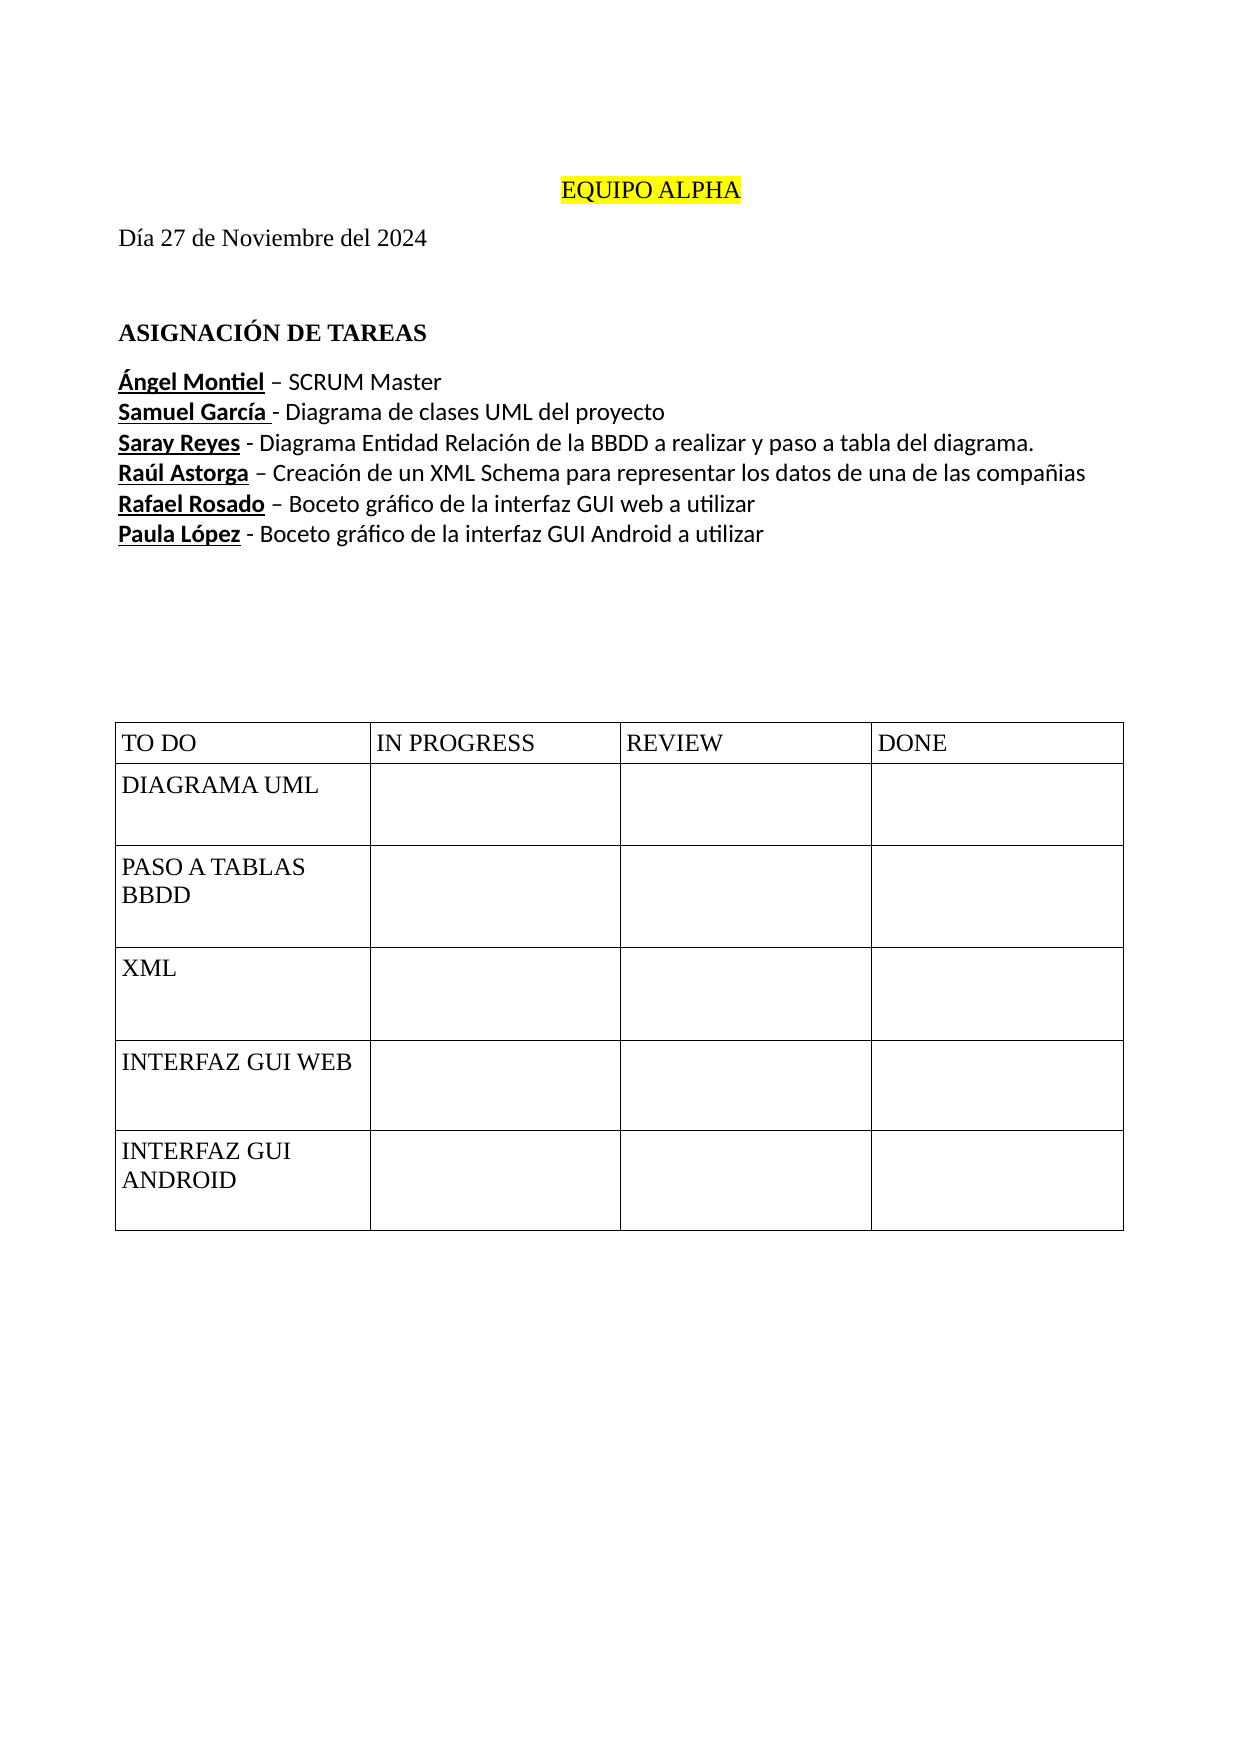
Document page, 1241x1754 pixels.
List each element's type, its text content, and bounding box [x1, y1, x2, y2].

table_cell [872, 846, 1123, 947]
text Paula López - Boceto gráfico de la interfaz GUI Android a utilizar [118, 519, 1122, 549]
table_header REVIEW [621, 723, 871, 763]
table_cell [872, 764, 1123, 845]
table_cell [872, 1131, 1123, 1229]
text Samuel García - Diagrama de clases UML del proyecto [118, 397, 1122, 427]
table_cell [371, 846, 620, 947]
table_cell [872, 948, 1123, 1040]
table_cell [872, 1041, 1123, 1129]
table_cell [371, 1131, 620, 1229]
table_cell XML [116, 948, 370, 1040]
table_cell [371, 1041, 620, 1129]
table_header IN PROGRESS [371, 723, 620, 763]
table_cell [621, 846, 871, 947]
table_cell PASO A TABLAS BBDD [116, 846, 370, 947]
text Saray Reyes - Diagrama Entidad Relación de la BBDD a realizar y paso a tabla del diagrama. [118, 427, 1122, 458]
table_cell INTERFAZ GUI WEB [116, 1041, 370, 1129]
table_cell [621, 1041, 871, 1129]
table_header TO DO [116, 723, 370, 763]
table_cell DIAGRAMA UML [116, 764, 370, 845]
table_cell [621, 764, 871, 845]
table_header DONE [872, 723, 1123, 763]
text Raúl Astorga – Creación de un XML Schema para representar los datos de una de las compañias [118, 458, 1122, 488]
text Día 27 de Noviembre del 2024 [118, 223, 1122, 252]
table_cell [621, 1131, 871, 1229]
text Ángel Montiel – SCRUM Master [118, 366, 1122, 397]
table_cell INTERFAZ GUI ANDROID [116, 1131, 370, 1229]
table_cell [371, 948, 620, 1040]
text EQUIPO ALPHA [118, 176, 1122, 204]
text ASIGNACIÓN DE TAREAS [118, 318, 1122, 347]
text Rafael Rosado – Boceto gráfico de la interfaz GUI web a utilizar [118, 488, 1122, 519]
table_cell [371, 764, 620, 845]
table_cell [621, 948, 871, 1040]
